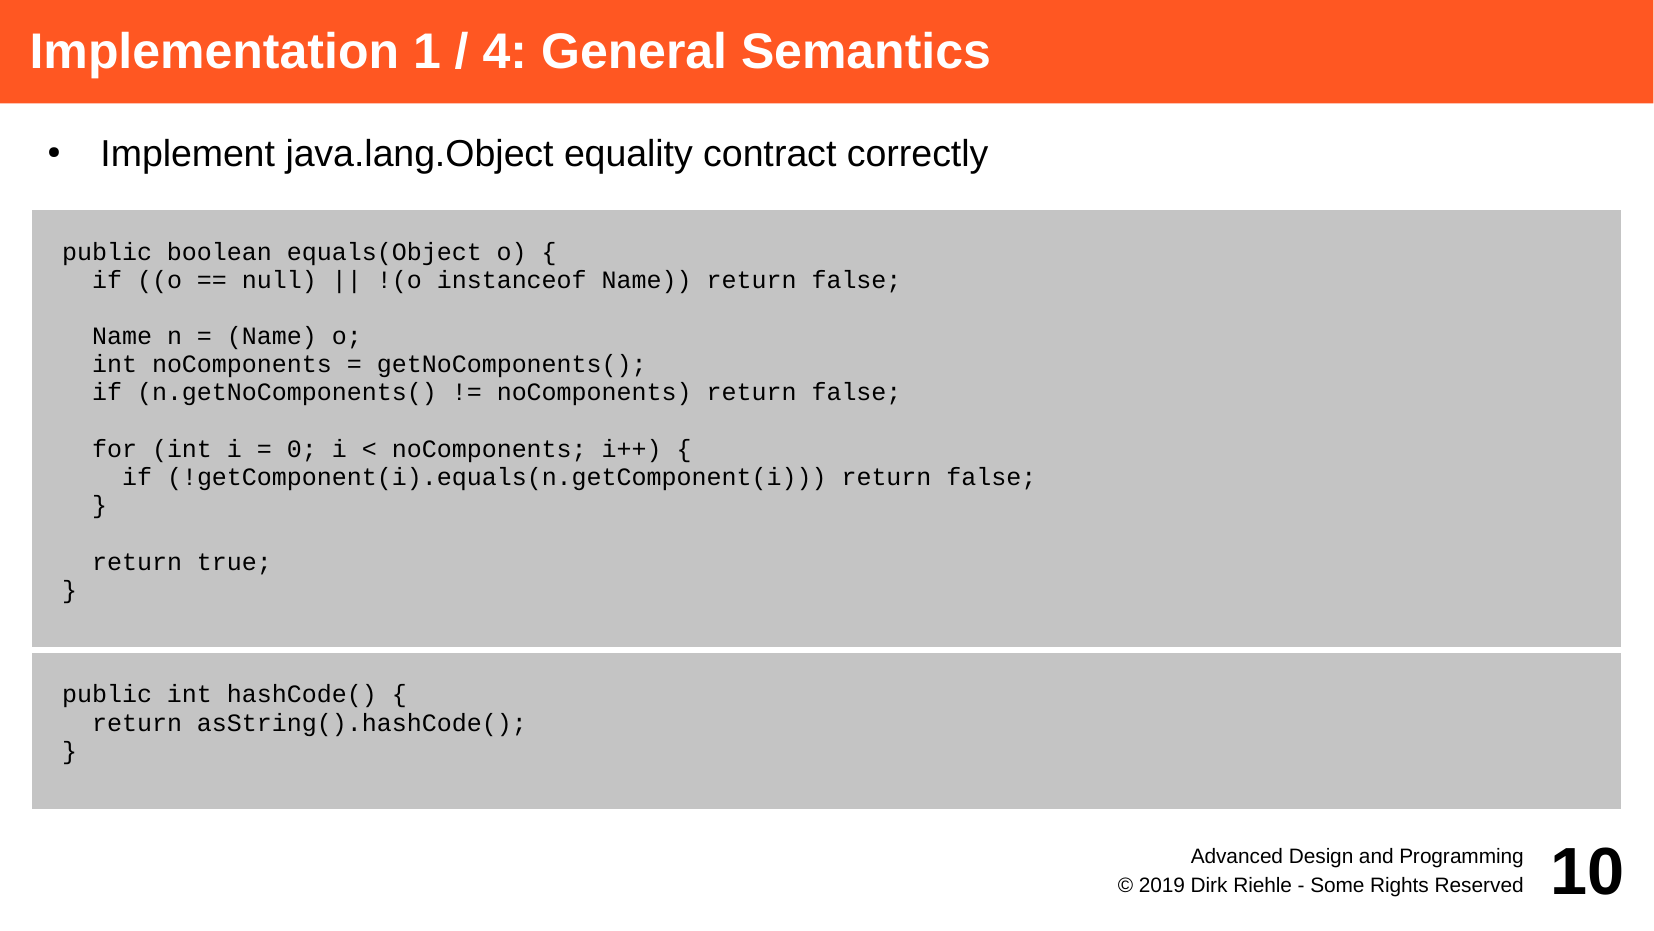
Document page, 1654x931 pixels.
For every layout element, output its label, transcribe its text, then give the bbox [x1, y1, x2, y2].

list public int hashCode() { return asString().hashCode(); } [29, 649, 1625, 813]
list public boolean equals(Object o) { if ((o == null) || !(o instanceof Name)) return false; Name n = (Name) o; int noComponents = getNoComponents(); if (n.getNoComponents() != noComponents) return false; for (int i = 0; i < noComponents; i++) { if (!getComponent(i).equals(n.getComponent(i))) return false; } return true; } [29, 206, 1625, 647]
list Implement java.lang.Object equality contract correctly [29, 132, 1625, 204]
title Implementation 1 / 4: General Semantics [0, 0, 1654, 104]
